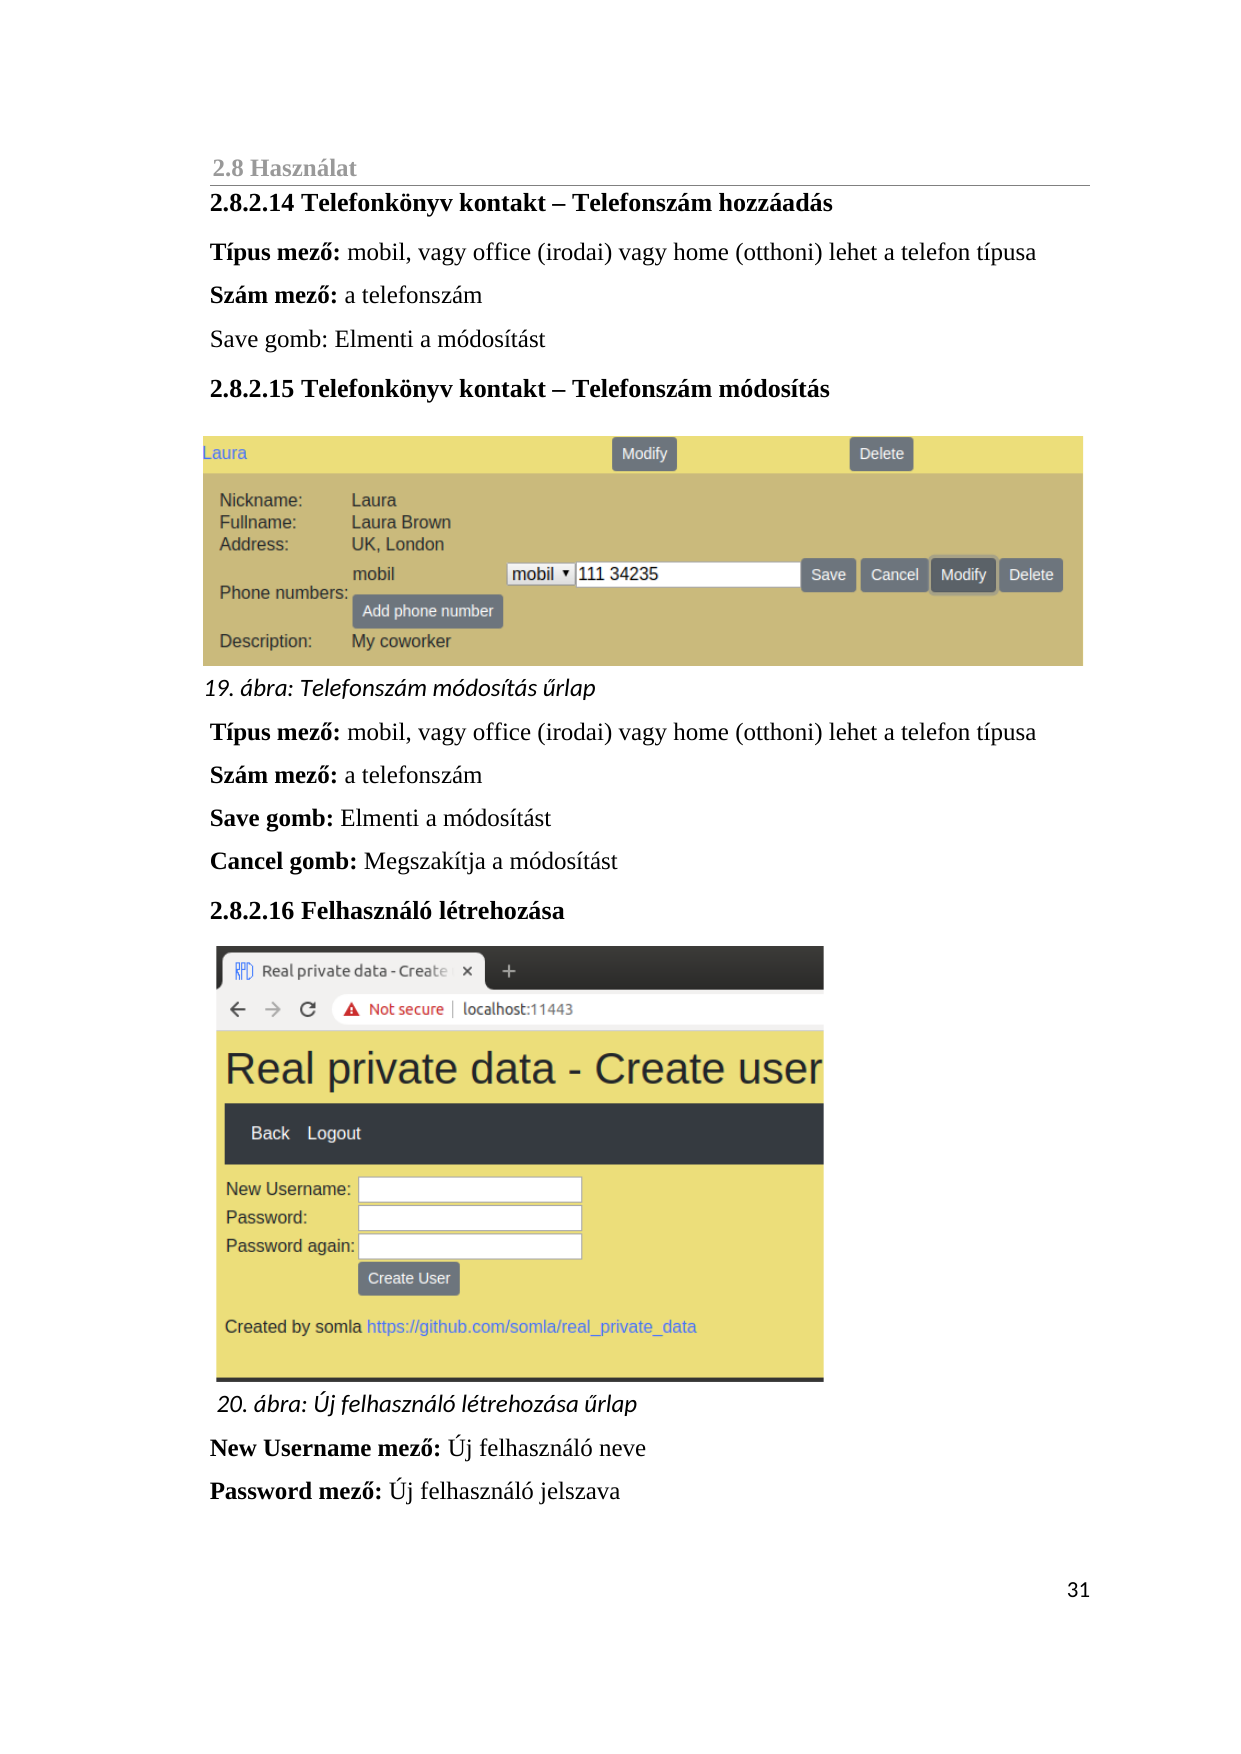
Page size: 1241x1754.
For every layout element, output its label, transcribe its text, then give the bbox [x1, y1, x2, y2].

text Cancel gomb: Megszakítja a módosítást [209, 846, 1090, 875]
text Save gomb: Elmenti a módosítást [209, 803, 1090, 832]
text Save gomb: Elmenti a módosítást [209, 324, 1090, 352]
text Password mező: Új felhasználó jelszava [209, 1476, 1090, 1505]
text 20. ábra: Új felhasználó létrehozása űrlap [216, 1382, 824, 1419]
picture [216, 946, 824, 1382]
subtitle Telefonkönyv kontakt – Telefonszám hozzáadás [209, 187, 1090, 217]
text Szám mező: a telefonszám [209, 760, 1090, 789]
text [203, 424, 1096, 436]
picture [203, 436, 1084, 666]
subtitle Felhasználó létrehozása [209, 895, 1090, 925]
subtitle Telefonkönyv kontakt – Telefonszám módosítás [209, 373, 1090, 403]
text Szám mező: a telefonszám [209, 281, 1090, 309]
text Típus mező: mobil, vagy office (irodai) vagy home (otthoni) lehet a telefon típusa [209, 702, 1090, 746]
text 19. ábra: Telefonszám módosítás űrlap [203, 666, 1096, 702]
text Típus mező: mobil, vagy office (irodai) vagy home (otthoni) lehet a telefon típusa [209, 237, 1090, 266]
text New Username mező: Új felhasználó neve [209, 934, 1090, 1462]
